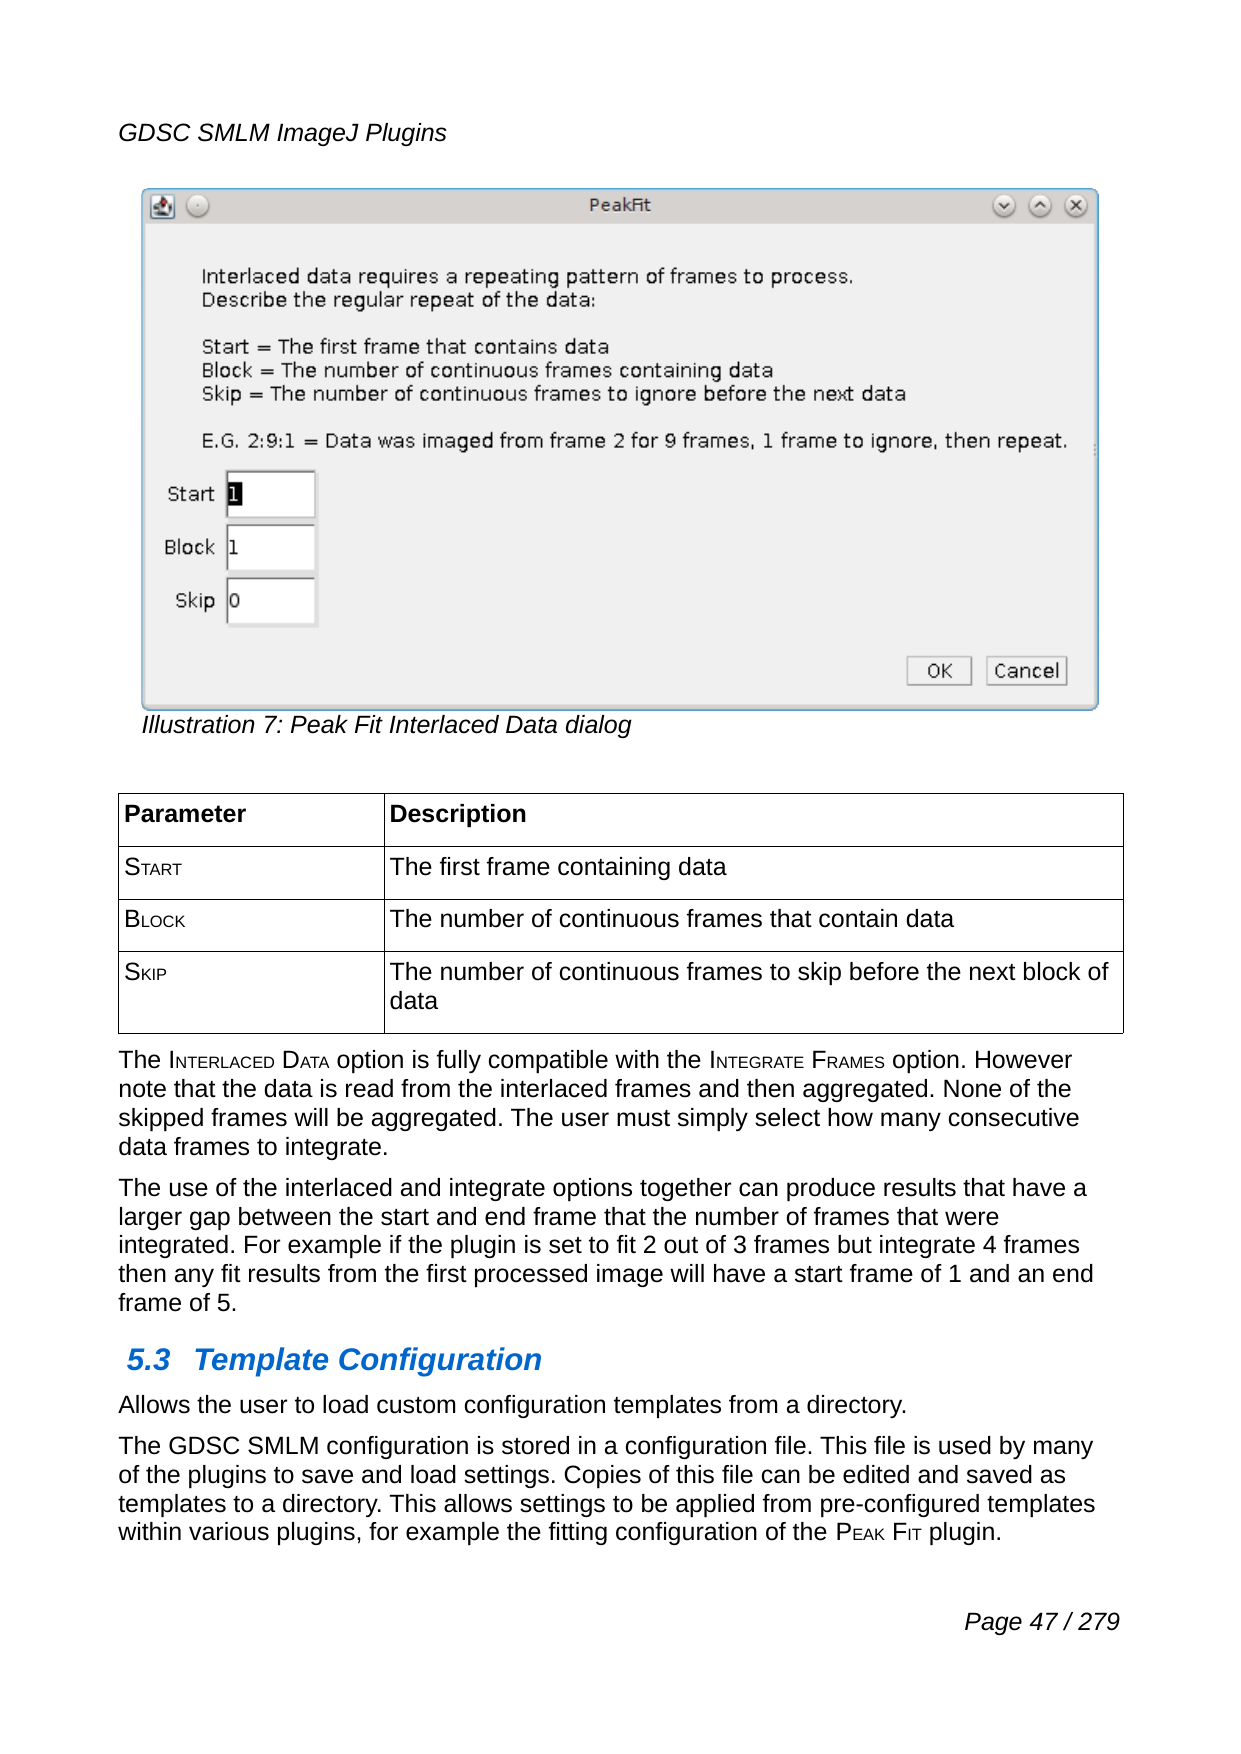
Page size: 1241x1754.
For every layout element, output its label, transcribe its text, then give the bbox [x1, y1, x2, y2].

table_cell The first frame containing data [385, 847, 1123, 899]
picture [141, 188, 1099, 711]
text The Interlaced Data option is fully compatible with the Integrate Frames option. However note that the data is read from the interlaced frames and then aggregated. None of the skipped frames will be aggregated. The user must simply select how many consecutive data frames to integrate. [118, 1046, 1122, 1161]
text Illustration 7: Peak Fit Interlaced Data dialog [141, 711, 1099, 739]
subtitle Template Configuration [118, 1341, 1122, 1377]
table_cell Skip [119, 952, 384, 1033]
table_cell Block [119, 900, 384, 951]
text The use of the interlaced and integrate options together can produce results that have a larger gap between the start and end frame that the number of frames that were integrated. For example if the plugin is set to fit 2 out of 3 frames but integrate 4 frames then any fit results from the first processed image will have a start frame of 1 and an end frame of 5. [118, 1173, 1122, 1317]
table_cell The number of continuous frames that contain data [385, 900, 1123, 951]
table_cell The number of continuous frames to skip before the next block of data [385, 952, 1123, 1033]
table_header Description [385, 794, 1123, 846]
table_cell Start [119, 847, 384, 899]
text Allows the user to load custom configuration templates from a directory. [118, 1390, 1122, 1418]
table_header Parameter [119, 794, 384, 846]
text The GDSC SMLM configuration is stored in a configuration file. This file is used by many of the plugins to save and load settings. Copies of this file can be edited and saved as templates to a directory. This allows settings to be applied from pre-configured templates within various plugins, for example the fitting configuration of the Peak Fit plugin. [118, 1431, 1122, 1546]
